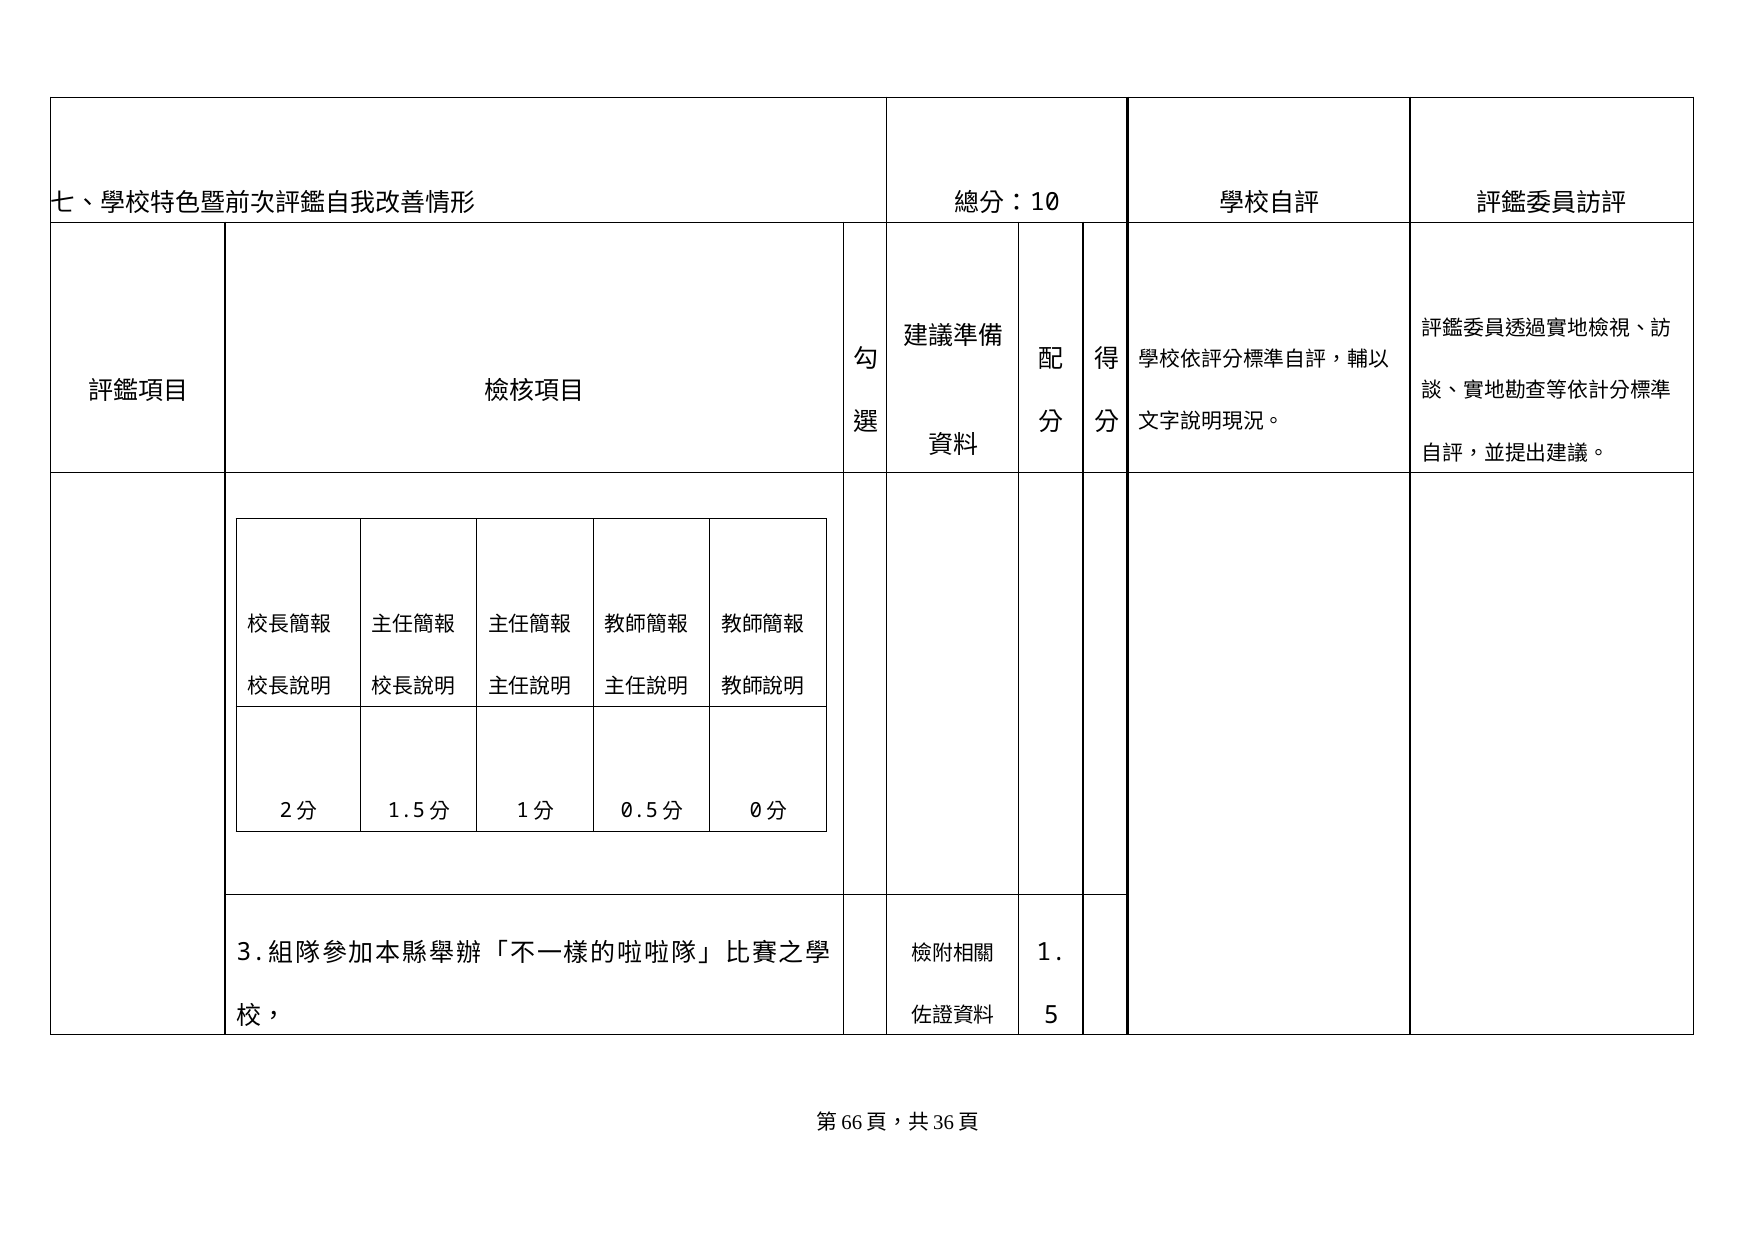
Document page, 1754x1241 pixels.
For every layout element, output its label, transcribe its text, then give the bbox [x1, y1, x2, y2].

table_cell 1.5 [1019, 895, 1082, 1034]
table_header 七、學校特色暨前次評鑑自我改善情形 [51, 98, 886, 222]
table_cell 檢核項目 [226, 223, 843, 472]
table_cell [887, 473, 1018, 894]
table_cell 評鑑委員透過實地檢視、訪談、實地勘查等依計分標準自評，並提出建議。 [1411, 223, 1693, 472]
table_cell 1.5分 [361, 707, 476, 831]
table_cell [844, 473, 886, 894]
table_cell 0.5分 [594, 707, 709, 831]
table_header 學校自評 [1129, 98, 1409, 222]
table_cell 1分 [477, 707, 593, 831]
table_cell 配分 [1019, 223, 1082, 472]
table_header 評鑑委員訪評 [1411, 98, 1693, 222]
table_cell [1129, 473, 1409, 1034]
table_header 主任簡報 主任說明 [477, 519, 593, 706]
table_cell 勾選 [844, 223, 886, 472]
table_cell [51, 473, 224, 1034]
table_cell [844, 895, 886, 1034]
table_cell 評鑑項目 [51, 223, 224, 472]
table_cell 3.組隊參加本縣舉辦「不一樣的啦啦隊」比賽之學校， [226, 895, 843, 1034]
table_cell 0分 [710, 707, 826, 831]
table_cell [1411, 473, 1693, 1034]
table_header 教師簡報 主任說明 [594, 519, 709, 706]
table_cell [1019, 473, 1082, 894]
table_cell [226, 473, 843, 894]
table_header 教師簡報 教師說明 [710, 519, 826, 706]
table_cell [1084, 473, 1126, 894]
table_header 主任簡報 校長說明 [361, 519, 476, 706]
table_cell 建議準備 資料 [887, 223, 1018, 472]
table_cell 2分 [237, 707, 360, 831]
table_cell 得分 [1084, 223, 1126, 472]
table_cell 檢附相關 佐證資料 [887, 895, 1018, 1034]
table_cell [1084, 895, 1126, 1034]
table_header 總分：10 [887, 98, 1126, 222]
table_cell 學校依評分標準自評，輔以文字說明現況。 [1129, 223, 1409, 472]
table_header 校長簡報 校長說明 [237, 519, 360, 706]
